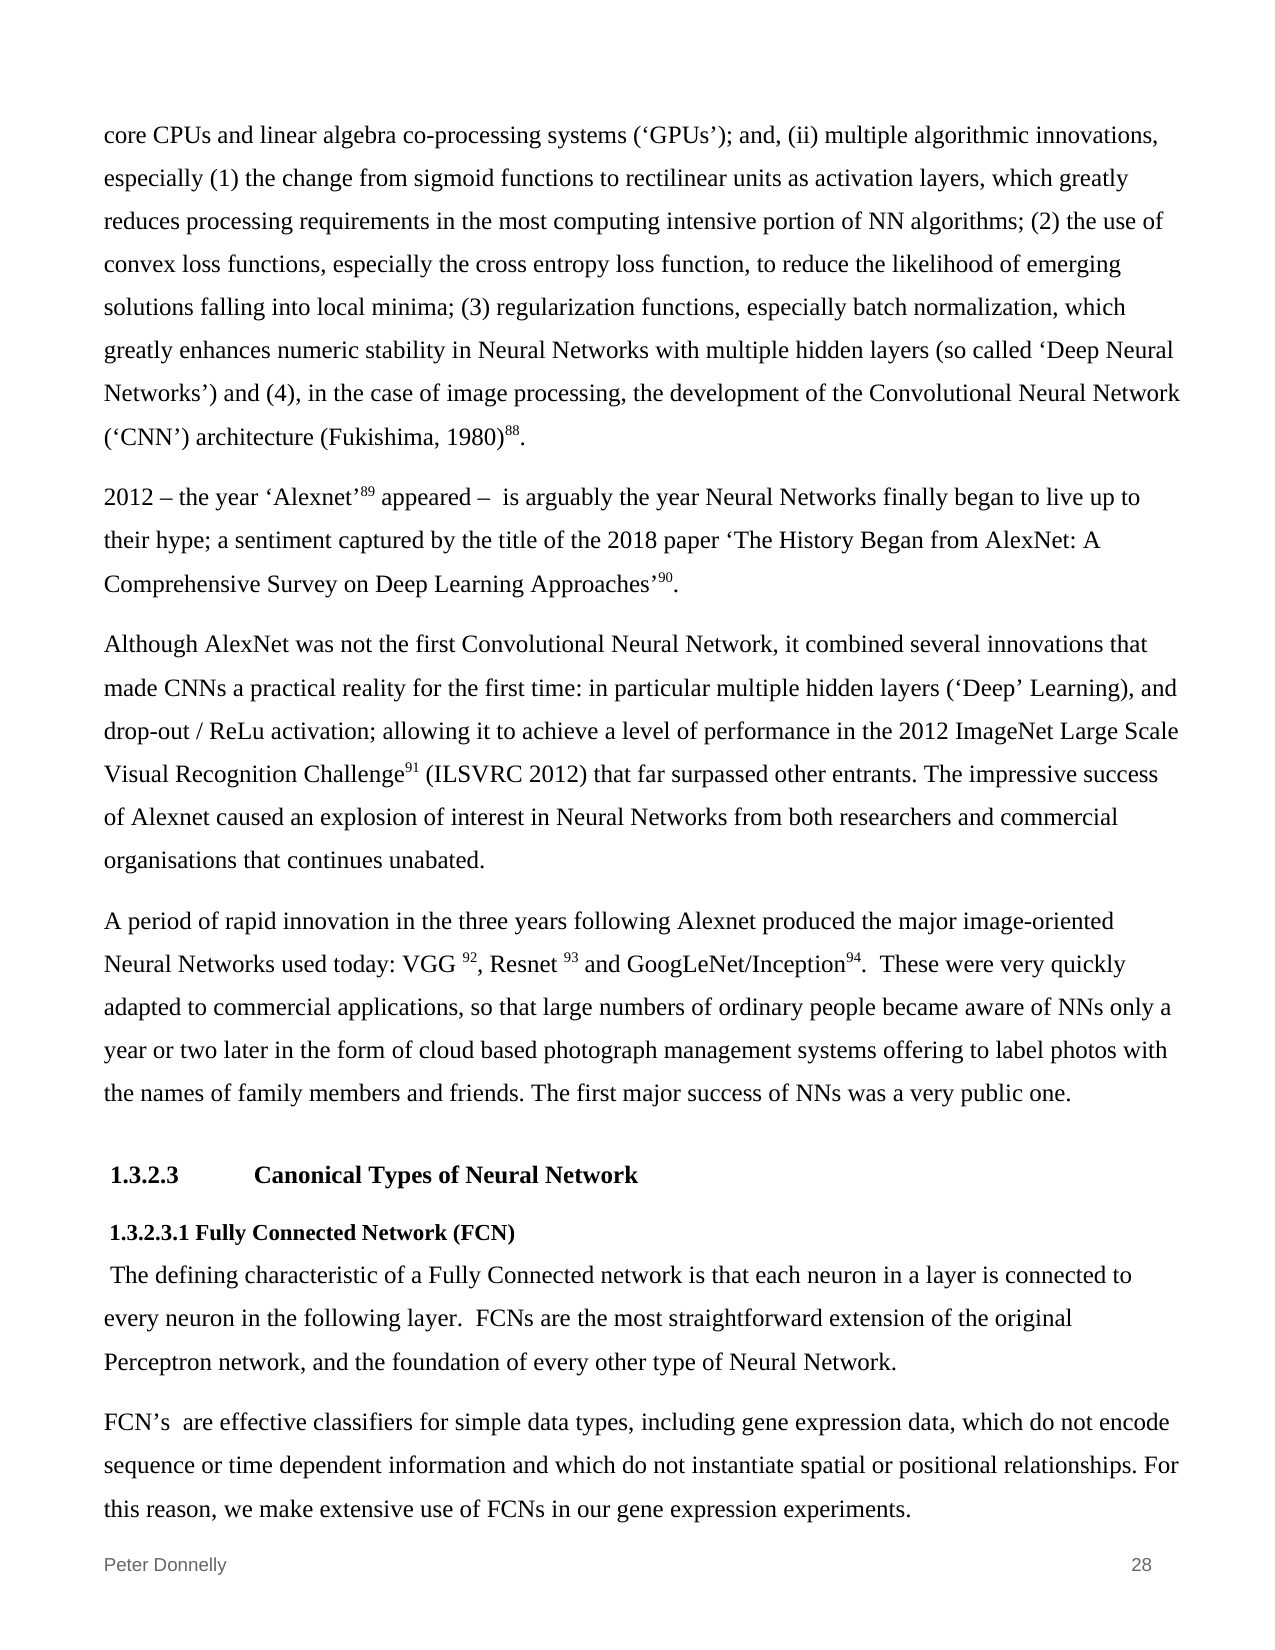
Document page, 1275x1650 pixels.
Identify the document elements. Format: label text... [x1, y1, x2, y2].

text Although AlexNet was not the first Convolutional Neural Network, it combined several innovations that made CNNs a practical reality for the first time: in particular multiple hidden layers (‘Deep’ Learning), and drop-out / ReLu activation; allowing it to achieve a level of performance in the 2012 ImageNet Large Scale Visual Recognition Challenge (ILSVRC 2012) that far surpassed other entrants. The impressive success of Alexnet caused an explosion of interest in Neural Networks from both researchers and commercial organisations that continues unabated. [103, 629, 1181, 874]
text core CPUs and linear algebra co-processing systems (‘GPUs’); and, (ii) multiple algorithmic innovations, especially (1) the change from sigmoid functions to rectilinear units as activation layers, which greatly reduces processing requirements in the most computing intensive portion of NN algorithms; (2) the use of convex loss functions, especially the cross entropy loss function, to reduce the likelihood of emerging solutions falling into local minima; (3) regularization functions, especially batch normalization, which greatly enhances numeric stability in Neural Networks with multiple hidden layers (so called ‘Deep Neural Networks’) and (4), in the case of image processing, the development of the Convolutional Neural Network (‘CNN’) architecture (Fukishima, 1980). [103, 120, 1181, 450]
text A period of rapid innovation in the three years following Alexnet produced the major image-oriented Neural Networks used today: VGG , Resnet and GoogLeNet/Inception. These were very quickly adapted to commercial applications, so that large numbers of ordinary people became aware of NNs only a year or two later in the form of cloud based photograph management systems offering to label photos with the names of family members and friends. The first major success of NNs was a very public one. [103, 906, 1181, 1107]
text The defining characteristic of a Fully Connected network is that each neuron in a layer is connected to every neuron in the following layer. FCNs are the most straightforward extension of the original Perceptron network, and the foundation of every other type of Neural Network. [103, 1260, 1181, 1375]
text 2012 – the year ‘Alexnet’ appeared – is arguably the year Neural Networks finally began to live up to their hype; a sentiment captured by the title of the 2018 paper ‘The History Began from AlexNet: A Comprehensive Survey on Deep Learning Approaches’. [103, 482, 1181, 597]
subtitle Fully Connected Network (FCN) [103, 1219, 1181, 1245]
subtitle Canonical Types of Neural Network [103, 1160, 1181, 1189]
text FCN’s are effective classifiers for simple data types, including gene expression data, which do not encode sequence or time dependent information and which do not instantiate spatial or positional relationships. For this reason, we make extensive use of FCNs in our gene expression experiments. [103, 1407, 1181, 1522]
